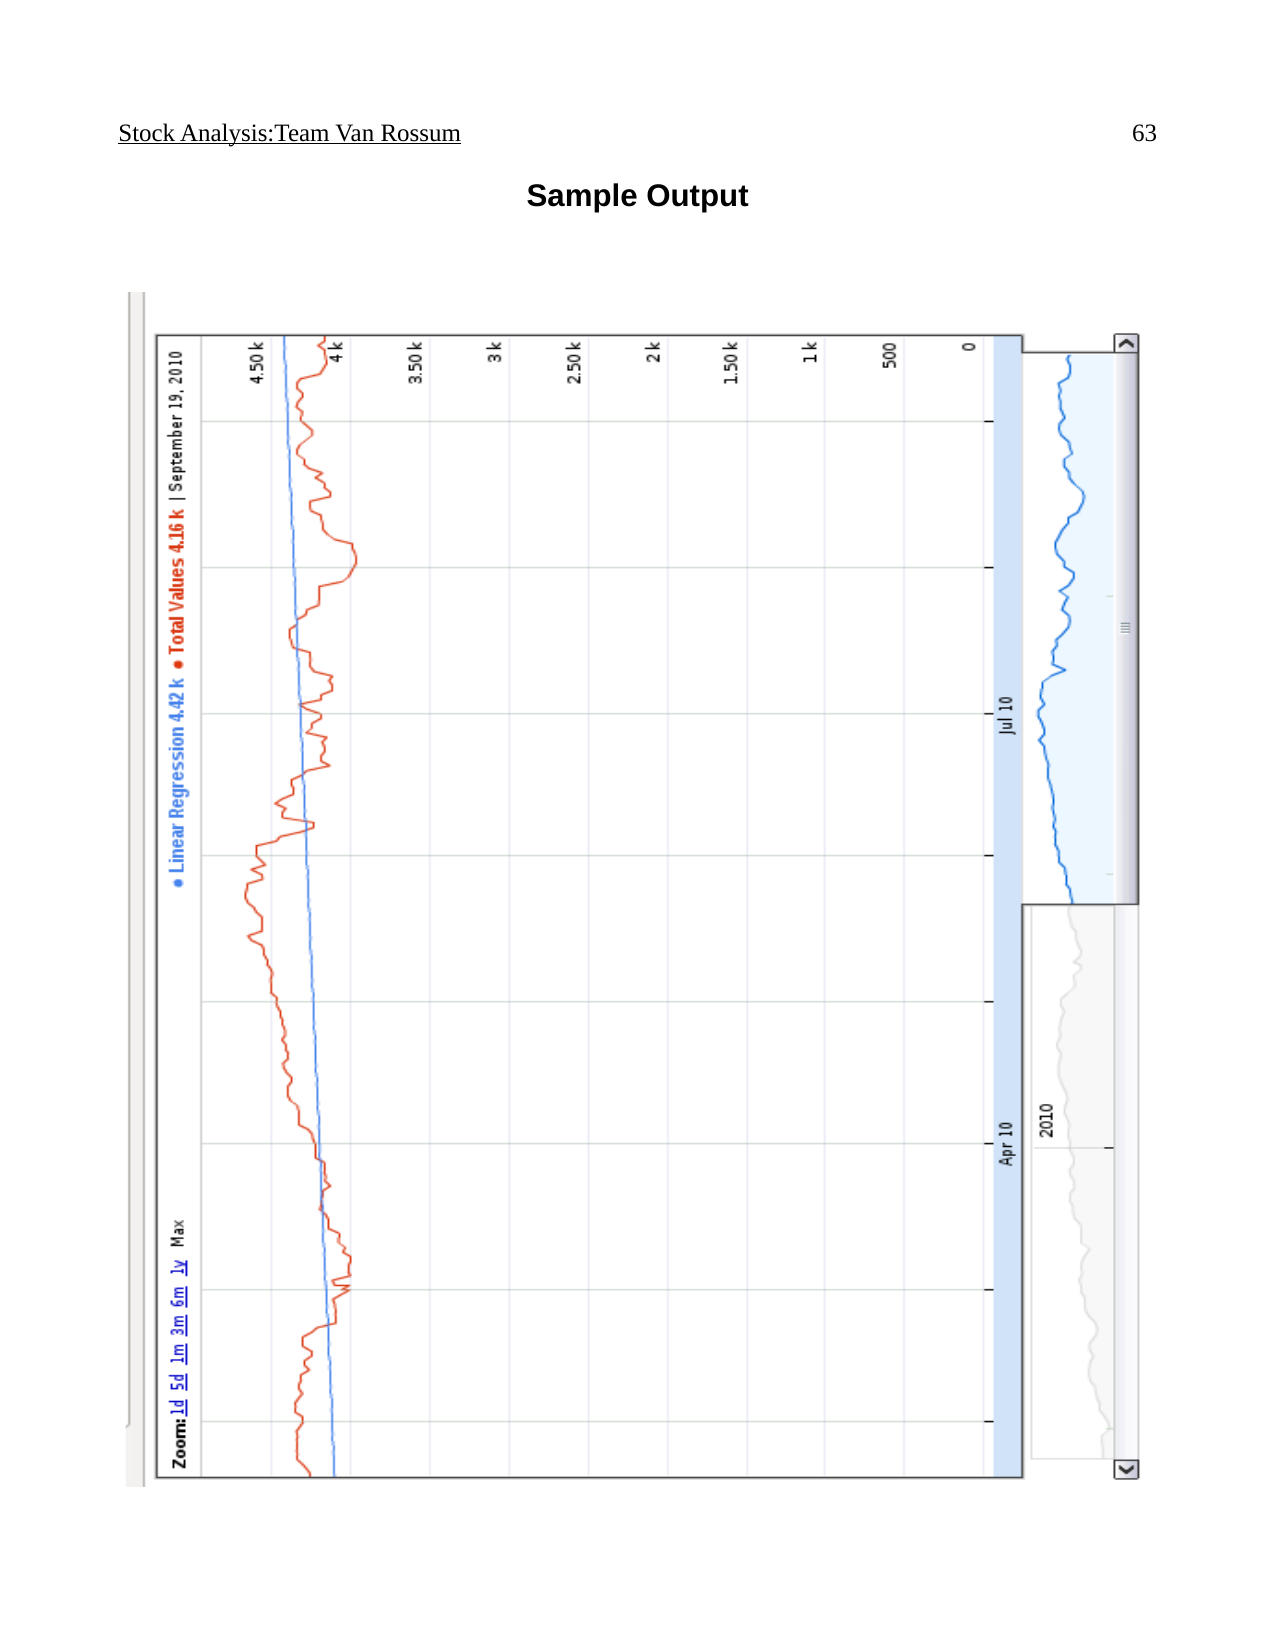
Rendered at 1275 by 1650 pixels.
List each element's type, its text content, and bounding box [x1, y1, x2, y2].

picture [125, 292, 1184, 1487]
text Sample Output [118, 177, 1157, 213]
